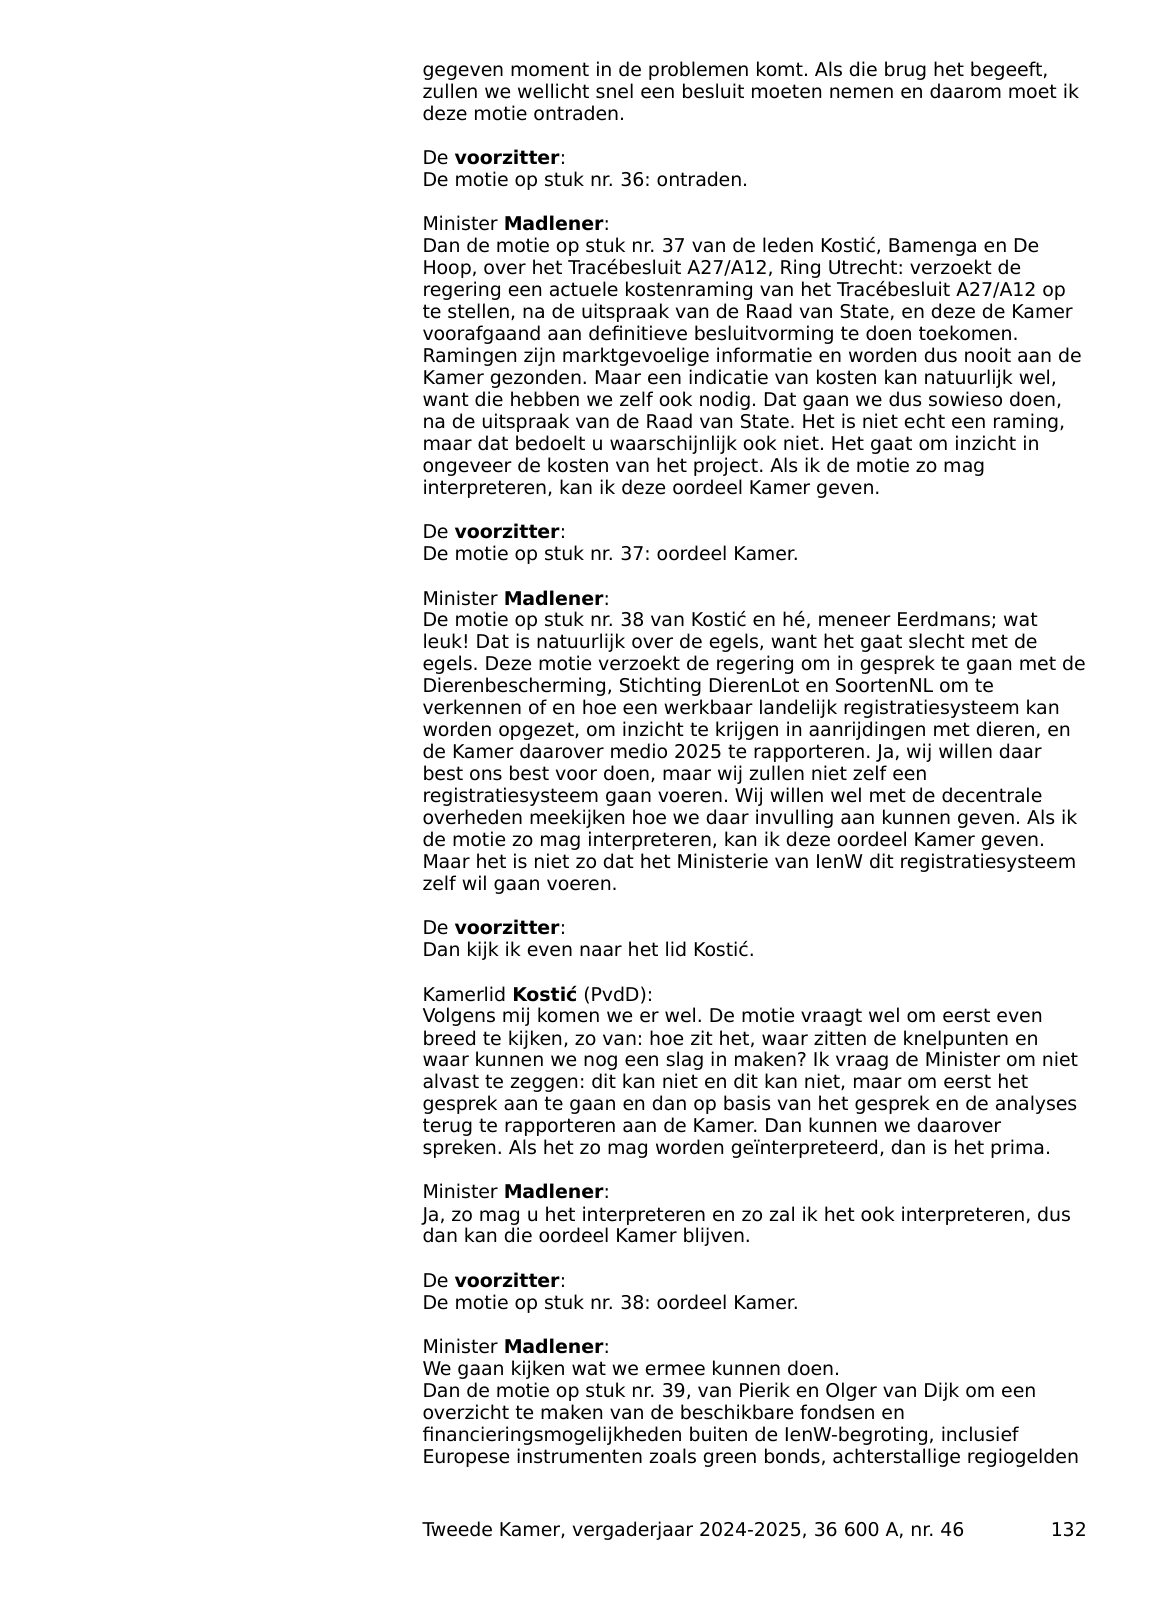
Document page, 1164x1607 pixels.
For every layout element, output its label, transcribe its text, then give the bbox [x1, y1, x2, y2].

text Minister Madlener: [422, 213, 1087, 235]
text Kamerlid Kostić (PvdD): [422, 983, 1087, 1005]
text De motie op stuk nr. 37: oordeel Kamer. [422, 543, 1087, 565]
text De motie op stuk nr. 38 van Kostić en hé, meneer Eerdmans; wat leuk! Dat is natuurlijk over de egels, want het gaat slecht met de egels. Deze motie verzoekt de regering om in gesprek te gaan met de Dierenbescherming, Stichting DierenLot en SoortenNL om te verkennen of en hoe een werkbaar landelijk registratiesysteem kan worden opgezet, om inzicht te krijgen in aanrijdingen met dieren, en de Kamer daarover medio 2025 te rapporteren. Ja, wij willen daar best ons best voor doen, maar wij zullen niet zelf een registratiesysteem gaan voeren. Wij willen wel met de decentrale overheden meekijken hoe we daar invulling aan kunnen geven. Als ik de motie zo mag interpreteren, kan ik deze oordeel Kamer geven. Maar het is niet zo dat het Ministerie van IenW dit registratiesysteem zelf wil gaan voeren. [422, 609, 1087, 895]
text De voorzitter: [422, 147, 1087, 169]
text We gaan kijken wat we ermee kunnen doen. [422, 1358, 1087, 1380]
text Dan kijk ik even naar het lid Kostić. [422, 939, 1087, 961]
text De voorzitter: [422, 1269, 1087, 1292]
text De voorzitter: [422, 521, 1087, 543]
text De voorzitter: [422, 917, 1087, 939]
text Minister Madlener: [422, 1336, 1087, 1358]
text De motie op stuk nr. 38: oordeel Kamer. [422, 1292, 1087, 1313]
text Ja, zo mag u het interpreteren en zo zal ik het ook interpreteren, dus dan kan die oordeel Kamer blijven. [422, 1203, 1087, 1247]
text Volgens mij komen we er wel. De motie vraagt wel om eerst even breed te kijken, zo van: hoe zit het, waar zitten de knelpunten en waar kunnen we nog een slag in maken? Ik vraag de Minister om niet alvast te zeggen: dit kan niet en dit kan niet, maar om eerst het gesprek aan te gaan en dan op basis van het gesprek en de analyses terug te rapporteren aan de Kamer. Dan kunnen we daarover spreken. Als het zo mag worden geïnterpreteerd, dan is het prima. [422, 1005, 1087, 1159]
text Minister Madlener: [422, 587, 1087, 609]
text De motie op stuk nr. 36: ontraden. [422, 169, 1087, 191]
text Dan de motie op stuk nr. 39, van Pierik en Olger van Dijk om een overzicht te maken van de beschikbare fondsen en financieringsmogelijkheden buiten de IenW-begroting, inclusief Europese instrumenten zoals green bonds, achterstallige regiogelden [422, 1380, 1087, 1468]
text gegeven moment in de problemen komt. Als die brug het begeeft, zullen we wellicht snel een besluit moeten nemen en daarom moet ik deze motie ontraden. [422, 59, 1087, 125]
text Dan de motie op stuk nr. 37 van de leden Kostić, Bamenga en De Hoop, over het Tracébesluit A27/A12, Ring Utrecht: verzoekt de regering een actuele kostenraming van het Tracébesluit A27/A12 op te stellen, na de uitspraak van de Raad van State, en deze de Kamer voorafgaand aan definitieve besluitvorming te doen toekomen. Ramingen zijn marktgevoelige informatie en worden dus nooit aan de Kamer gezonden. Maar een indicatie van kosten kan natuurlijk wel, want die hebben we zelf ook nodig. Dat gaan we dus sowieso doen, na de uitspraak van de Raad van State. Het is niet echt een raming, maar dat bedoelt u waarschijnlijk ook niet. Het gaat om inzicht in ongeveer de kosten van het project. Als ik de motie zo mag interpreteren, kan ik deze oordeel Kamer geven. [422, 235, 1087, 499]
text Minister Madlener: [422, 1181, 1087, 1203]
